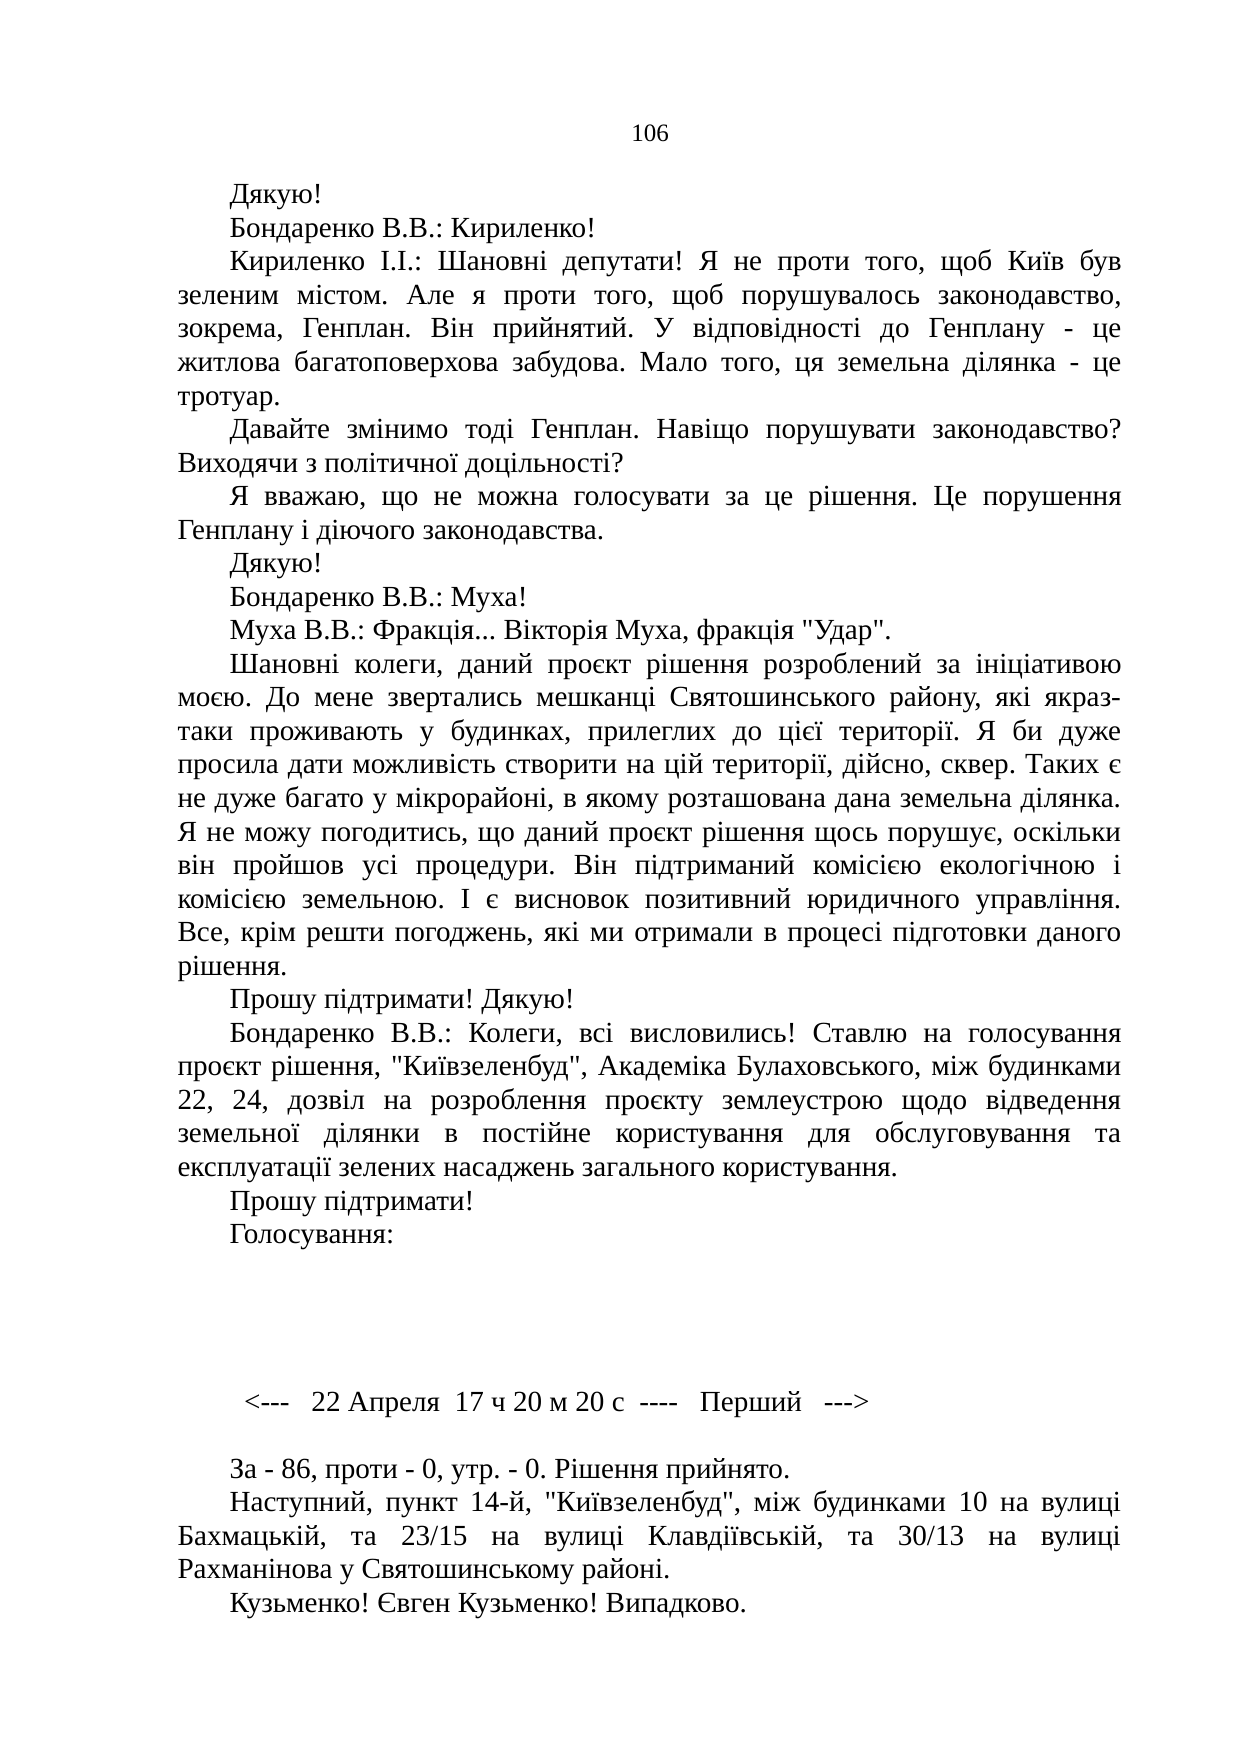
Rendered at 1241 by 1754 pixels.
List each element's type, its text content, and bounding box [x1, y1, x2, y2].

text Дякую! [177, 545, 1122, 579]
text Дякую! [177, 176, 1122, 210]
text Бондаренко В.В.: Муха! [177, 579, 1122, 612]
text Кузьменко! Євген Кузьменко! Випадково. [177, 1585, 1122, 1619]
text Шановні колеги, даний проєкт рішення розроблений за ініціативою моєю. До мене звертались мешканці Святошинського району, які якраз-таки проживають у будинках, прилеглих до цієї території. Я би дуже просила дати можливість створити на цій території, дійсно, сквер. Таких є не дуже багато у мікрорайоні, в якому розташована дана земельна ділянка. Я не можу погодитись, що даний проєкт рішення щось порушує, оскільки він пройшов усі процедури. Він підтриманий комісією екологічною і комісією земельною. І є висновок позитивний юридичного управління. Все, крім решти погоджень, які ми отримали в процесі підготовки даного рішення. [177, 646, 1122, 981]
text За - 86, проти - 0, утр. - 0. Рішення прийнято. [177, 1451, 1122, 1484]
text Кириленко І.І.: Шановні депутати! Я не проти того, щоб Київ був зеленим містом. Але я проти того, щоб порушувалось законодавство, зокрема, Генплан. Він прийнятий. У відповідності до Генплану - це житлова багатоповерхова забудова. Мало того, ця земельна ділянка - це тротуар. [177, 243, 1122, 411]
text Я вважаю, що не можна голосувати за це рішення. Це порушення Генплану і діючого законодавства. [177, 478, 1122, 545]
text Муха В.В.: Фракція... Вікторія Муха, фракція "Удар". [177, 612, 1122, 646]
text Наступний, пункт 14-й, "Київзеленбуд", між будинками 10 на вулиці Бахмацькій, та 23/15 на вулиці Клавдіївській, та 30/13 на вулиці Рахманінова у Святошинському районі. [177, 1484, 1122, 1585]
text <--- 22 Апреля 17 ч 20 м 20 с ---- Перший ---> [177, 1384, 1122, 1417]
text Бондаренко В.В.: Кириленко! [177, 210, 1122, 243]
text Голосування: [177, 1216, 1122, 1250]
text Бондаренко В.В.: Колеги, всі висловились! Ставлю на голосування проєкт рішення, "Київзеленбуд", Академіка Булаховського, між будинками 22, 24, дозвіл на розроблення проєкту землеустрою щодо відведення земельної ділянки в постійне користування для обслуговування та експлуатації зелених насаджень загального користування. [177, 1015, 1122, 1183]
text Давайте змінимо тоді Генплан. Навіщо порушувати законодавство? Виходячи з політичної доцільності? [177, 411, 1122, 478]
text Прошу підтримати! [177, 1183, 1122, 1216]
text Прошу підтримати! Дякую! [177, 981, 1122, 1015]
